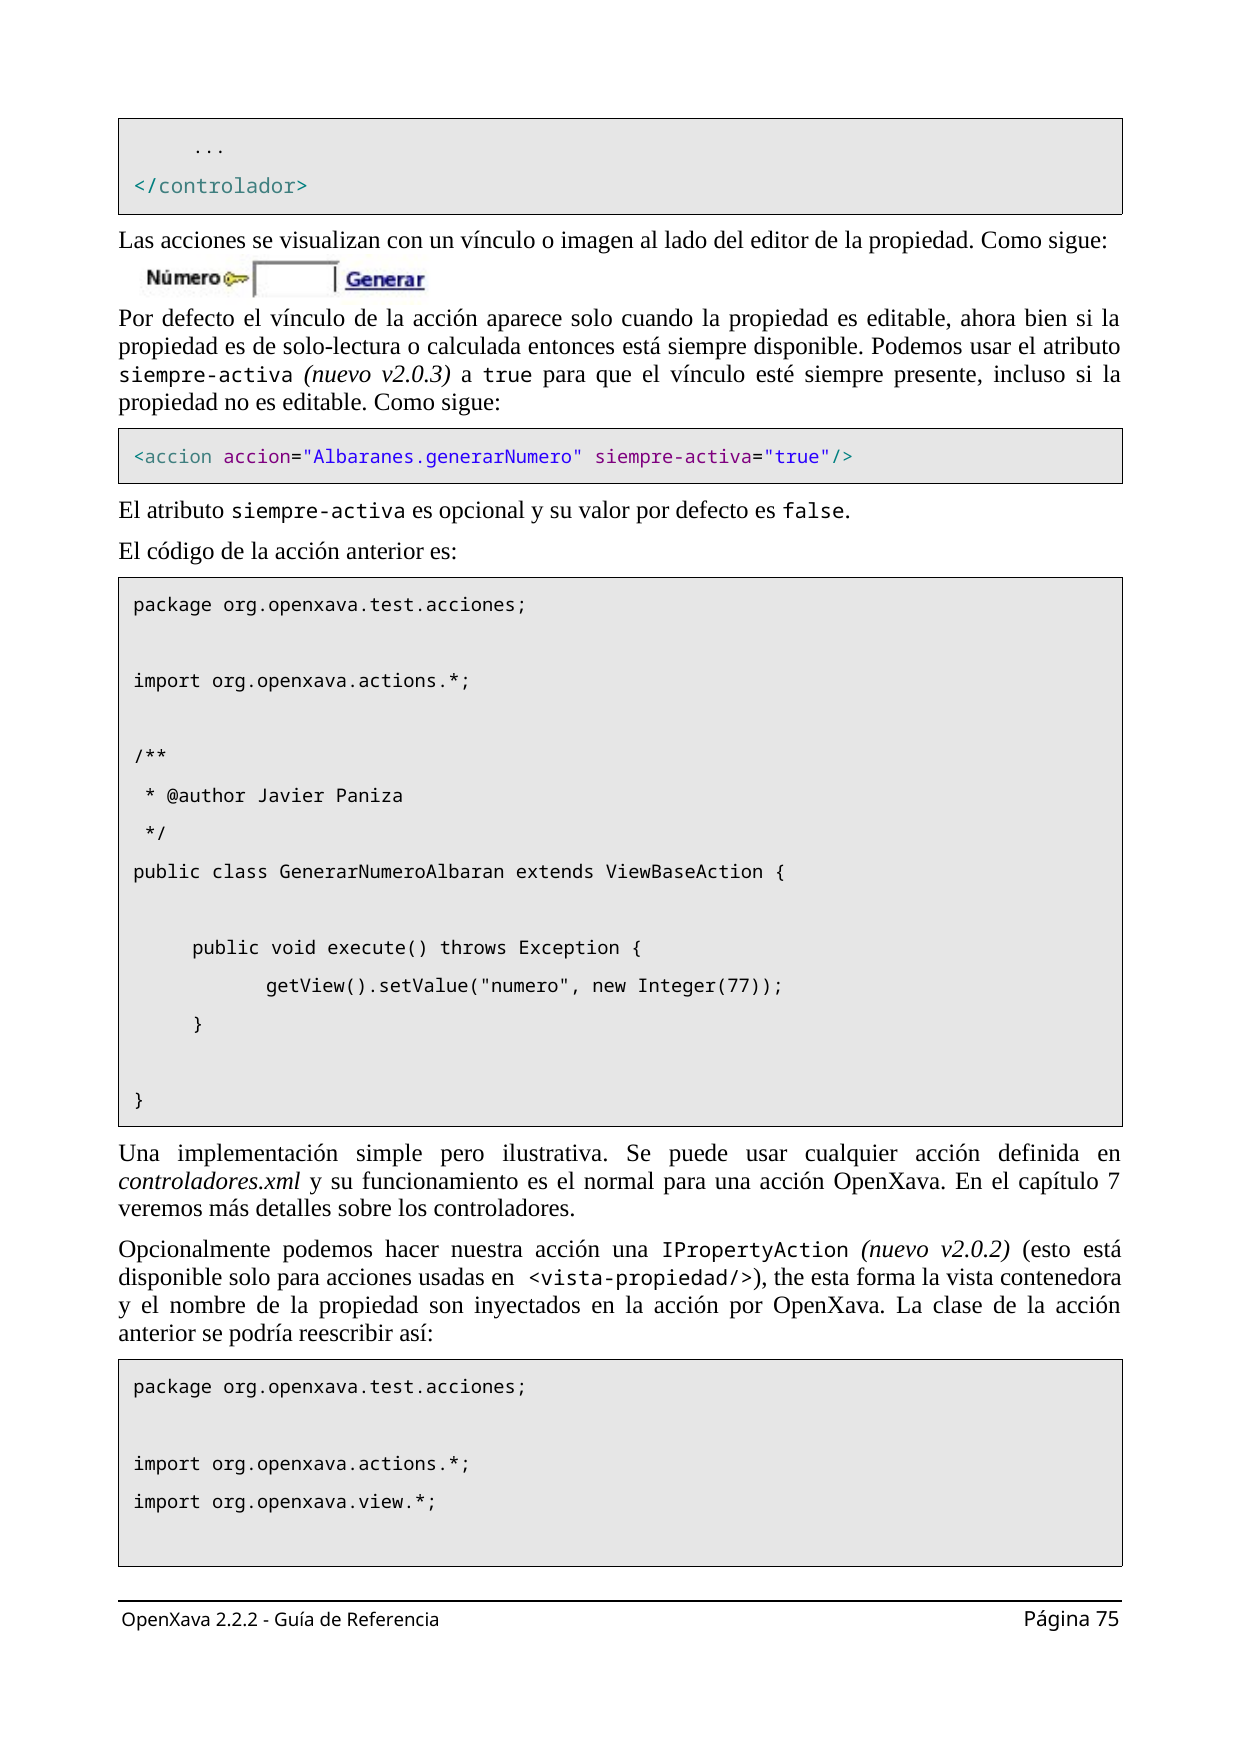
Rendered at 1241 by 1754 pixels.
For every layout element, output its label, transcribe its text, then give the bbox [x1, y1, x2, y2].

text <accion accion="Albaranes.generarNumero" siempre-activa="true"/> [119, 429, 1122, 483]
text </controlador> [119, 156, 1122, 214]
text */ [119, 805, 1122, 843]
picture [139, 254, 436, 305]
text Por defecto el vínculo de la acción aparece solo cuando la propiedad es editable, ahora bien si la propiedad es de solo-lectura o calculada entonces está siempre disponible. Podemos usar el atributo siempre-activa (nuevo v2.0.3) a true para que el vínculo esté siempre presente, incluso si la propiedad no es editable. Como sigue: [118, 267, 1122, 416]
text El atributo siempre-activa es opcional y su valor por defecto es false. [118, 496, 1122, 524]
text } [119, 1071, 1122, 1126]
text package org.openxava.test.acciones; [119, 578, 1122, 615]
text Opcionalmente podemos hacer nuestra acción una IPropertyAction (nuevo v2.0.2) (esto está disponible solo para acciones usadas en <vista-propiedad/>), the esta forma la vista contenedora y el nombre de la propiedad son inyectados en la acción por OpenXava. La clase de la acción anterior se podría reescribir así: [118, 1235, 1122, 1347]
text El código de la acción anterior es: [118, 537, 1122, 564]
text getView().setValue("numero", new Integer(77)); [119, 957, 1122, 995]
text ... [119, 119, 1122, 156]
text import org.openxava.view.*; [119, 1473, 1122, 1511]
text Las acciones se visualizan con un vínculo o imagen al lado del editor de la propiedad. Como sigue: [118, 227, 1122, 254]
text public void execute() throws Exception { [119, 919, 1122, 957]
text } [119, 995, 1122, 1033]
text import org.openxava.actions.*; [119, 1435, 1122, 1473]
text Una implementación simple pero ilustrativa. Se puede usar cualquier acción definida en controladores.xml y su funcionamiento es el normal para una acción OpenXava. En el capítulo 7 veremos más detalles sobre los controladores. [118, 1139, 1122, 1222]
text package org.openxava.test.acciones; [119, 1360, 1122, 1397]
text * @author Javier Paniza [119, 767, 1122, 805]
text import org.openxava.actions.*; [119, 653, 1122, 691]
text public class GenerarNumeroAlbaran extends ViewBaseAction { [119, 843, 1122, 881]
text /** [119, 729, 1122, 767]
